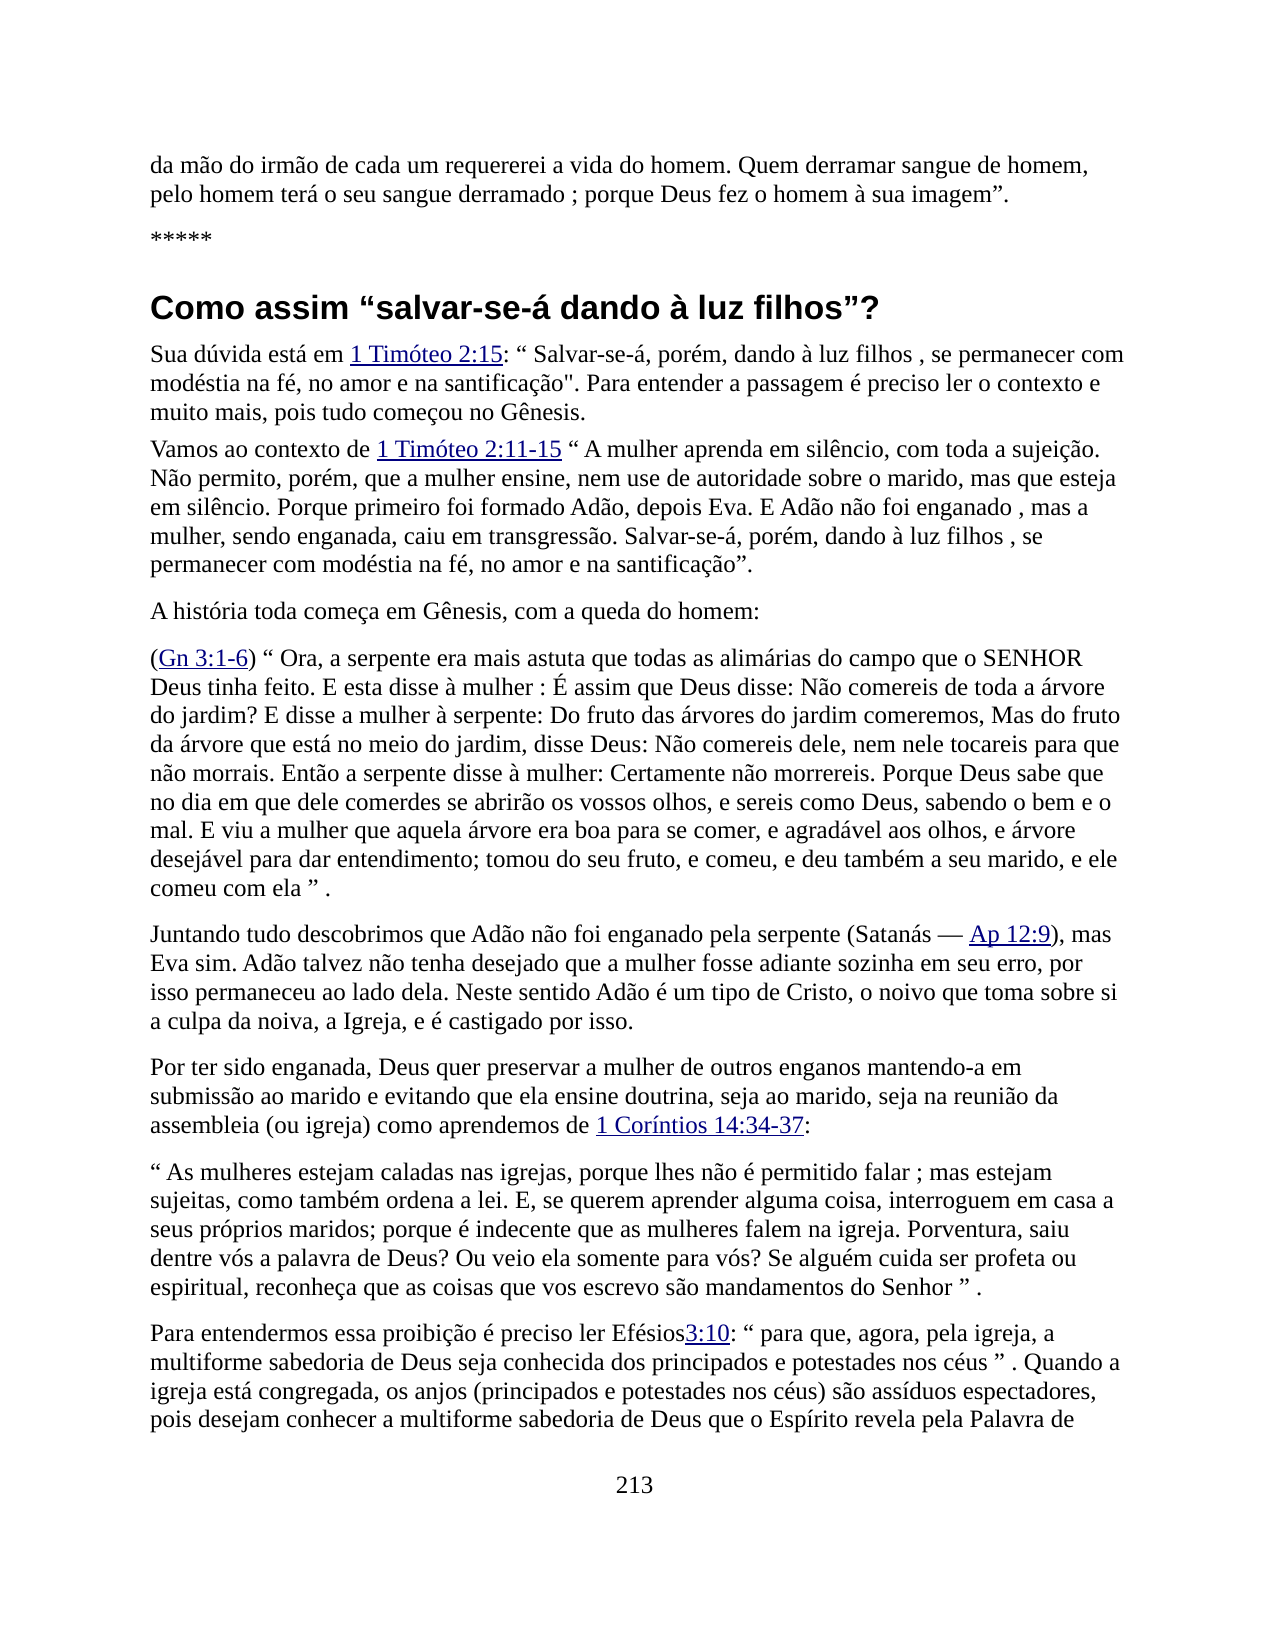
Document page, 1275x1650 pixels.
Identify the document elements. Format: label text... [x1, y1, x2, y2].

text Sua dúvida está em 1 Timóteo 2:15: “ Salvar-se-á, porém, dando à luz filhos , se permanecer com modéstia na fé, no amor e na santificação". Para entender a passagem é preciso ler o contexto e muito mais, pois tudo começou no Gênesis. [150, 339, 1125, 426]
text A história toda começa em Gênesis, com a queda do homem: [150, 596, 1125, 625]
text Por ter sido enganada, Deus quer preservar a mulher de outros enganos mantendo-a em submissão ao marido e evitando que ela ensine doutrina, seja ao marido, seja na reunião da assembleia (ou igreja) como aprendemos de 1 Coríntios 14:34-37: [150, 1052, 1125, 1139]
text Juntando tudo descobrimos que Adão não foi enganado pela serpente (Satanás — Ap 12:9), mas Eva sim. Adão talvez não tenha desejado que a mulher fosse adiante sozinha em seu erro, por isso permaneceu ao lado dela. Neste sentido Adão é um tipo de Cristo, o noivo que toma sobre si a culpa da noiva, a Igreja, e é castigado por isso. [150, 919, 1125, 1034]
text “ As mulheres estejam caladas nas igrejas, porque lhes não é permitido falar ; mas estejam sujeitas, como também ordena a lei. E, se querem aprender alguma coisa, interroguem em casa a seus próprios maridos; porque é indecente que as mulheres falem na igreja. Porventura, saiu dentre vós a palavra de Deus? Ou veio ela somente para vós? Se alguém cuida ser profeta ou espiritual, reconheça que as coisas que vos escrevo são mandamentos do Senhor ” . [150, 1157, 1125, 1300]
text da mão do irmão de cada um requererei a vida do homem. Quem derramar sangue de homem, pelo homem terá o seu sangue derramado ; porque Deus fez o homem à sua imagem”. [150, 150, 1125, 207]
text (Gn 3:1-6) “ Ora, a serpente era mais astuta que todas as alimárias do campo que o SENHOR Deus tinha feito. E esta disse à mulher : É assim que Deus disse: Não comereis de toda a árvore do jardim? E disse a mulher à serpente: Do fruto das árvores do jardim comeremos, Mas do fruto da árvore que está no meio do jardim, disse Deus: Não comereis dele, nem nele tocareis para que não morrais. Então a serpente disse à mulher: Certamente não morrereis. Porque Deus sabe que no dia em que dele comerdes se abrirão os vossos olhos, e sereis como Deus, sabendo o bem e o mal. E viu a mulher que aquela árvore era boa para se comer, e agradável aos olhos, e árvore desejável para dar entendimento; tomou do seu fruto, e comeu, e deu também a seu marido, e ele comeu com ela ” . [150, 643, 1125, 902]
text ***** [150, 225, 1125, 254]
subtitle Como assim “salvar-se-á dando à luz filhos”? [150, 288, 1125, 327]
text Vamos ao contexto de 1 Timóteo 2:11-15 “ A mulher aprenda em silêncio, com toda a sujeição. Não permito, porém, que a mulher ensine, nem use de autoridade sobre o marido, mas que esteja em silêncio. Porque primeiro foi formado Adão, depois Eva. E Adão não foi enganado , mas a mulher, sendo enganada, caiu em transgressão. Salvar-se-á, porém, dando à luz filhos , se permanecer com modéstia na fé, no amor e na santificação”. [150, 434, 1125, 578]
text Para entendermos essa proibição é preciso ler Efésios3:10: “ para que, agora, pela igreja, a multiforme sabedoria de Deus seja conhecida dos principados e potestades nos céus ” . Quando a igreja está congregada, os anjos (principados e potestades nos céus) são assíduos espectadores, pois desejam conhecer a multiforme sabedoria de Deus que o Espírito revela pela Palavra de [150, 1318, 1125, 1433]
